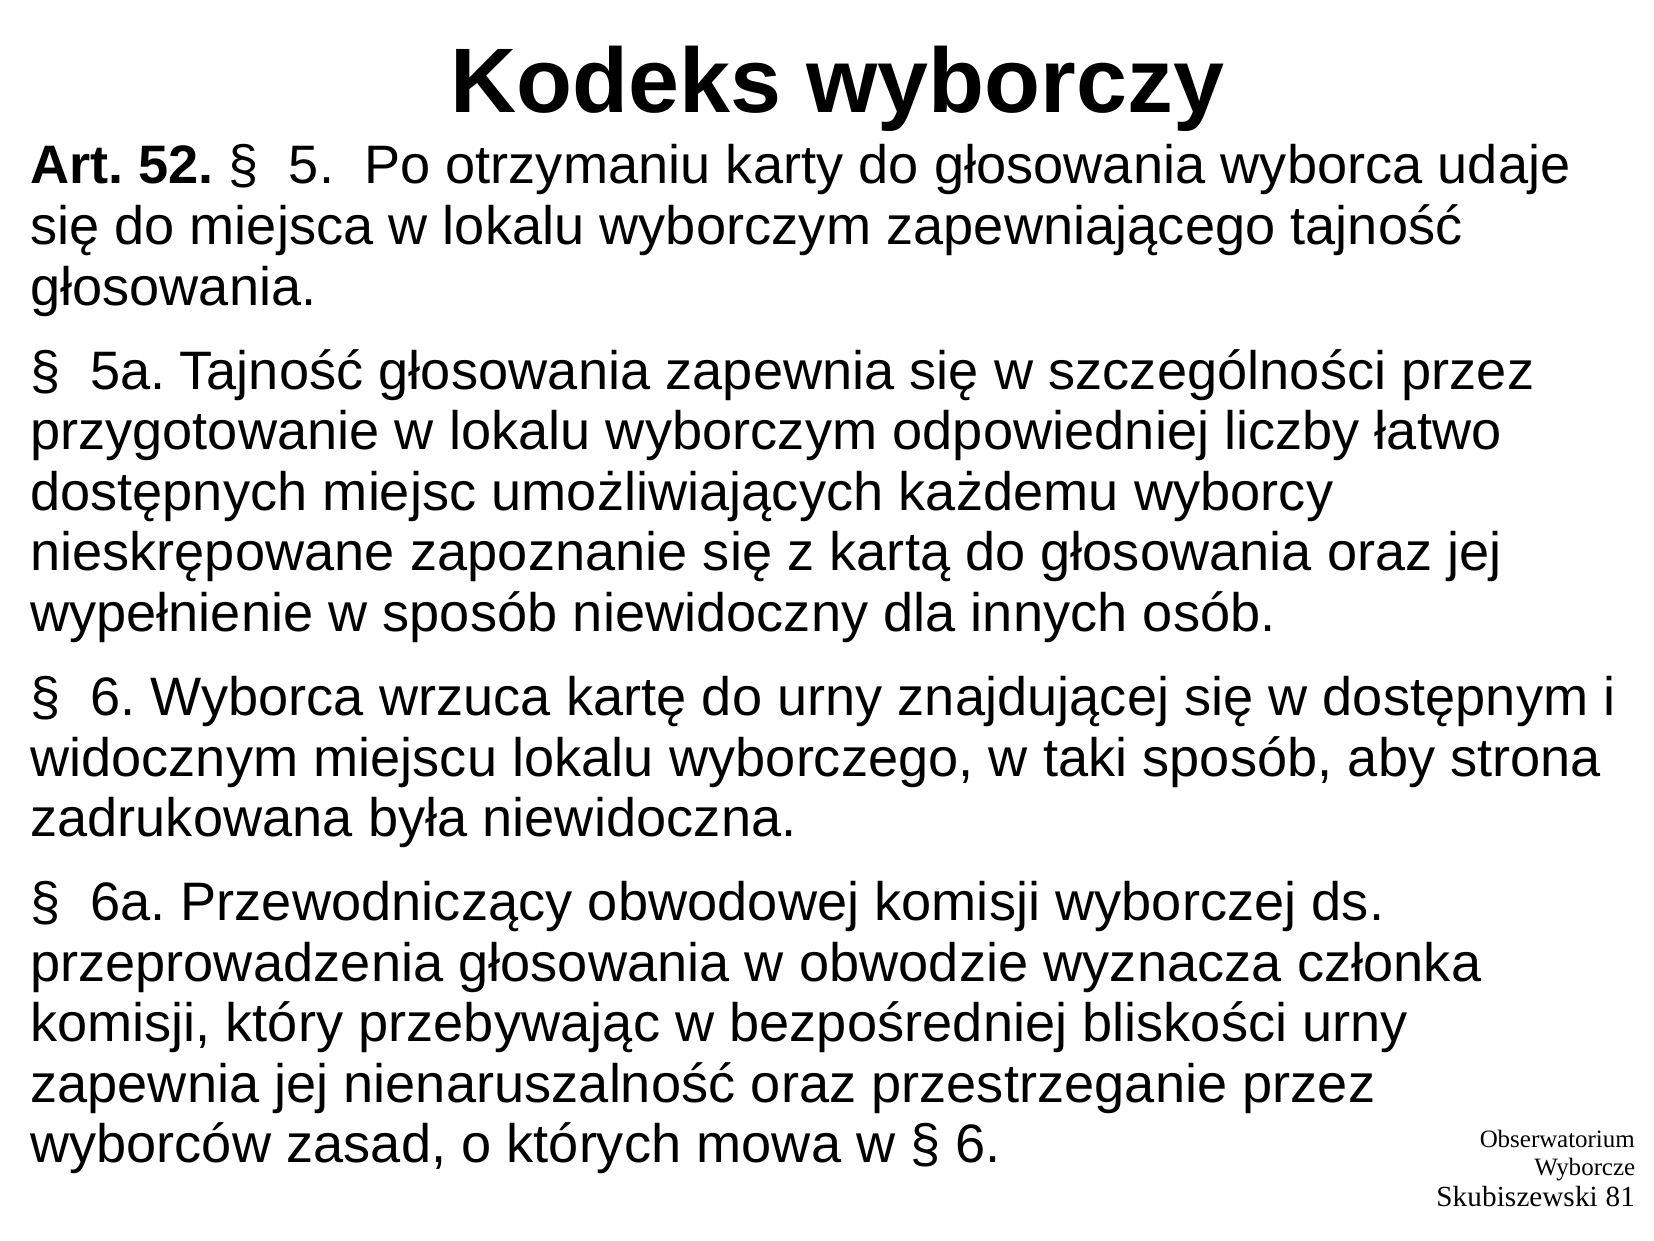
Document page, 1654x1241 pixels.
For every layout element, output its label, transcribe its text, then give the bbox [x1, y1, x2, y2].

list Art. 52. § 5. Po otrzymaniu karty do głosowania wyborca udaje się do miejsca w lokalu wyborczym zapewniającego tajność głosowania. § 5a. Tajność głosowania zapewnia się w szczególności przez przygotowanie w lokalu wyborczym odpowiedniej liczby łatwo dostępnych miejsc umożliwiających każdemu wyborcy nieskrępowane zapoznanie się z kartą do głosowania oraz jej wypełnienie w sposób niewidoczny dla innych osób. § 6. Wyborca wrzuca kartę do urny znajdującej się w dostępnym i widocznym miejscu lokalu wyborczego, w taki sposób, aby strona zadrukowana była niewidoczna. § 6a. Przewodniczący obwodowej komisji wyborczej ds. przeprowadzenia głosowania w obwodzie wyznacza członka komisji, który przebywając w bezpośredniej bliskości urny zapewnia jej nienaruszalność oraz przestrzeganie przez wyborców zasad, o których mowa w § 6. [30, 135, 1621, 1216]
title Kodeks wyborczy [60, 30, 1591, 135]
text_box [819, 581, 850, 658]
